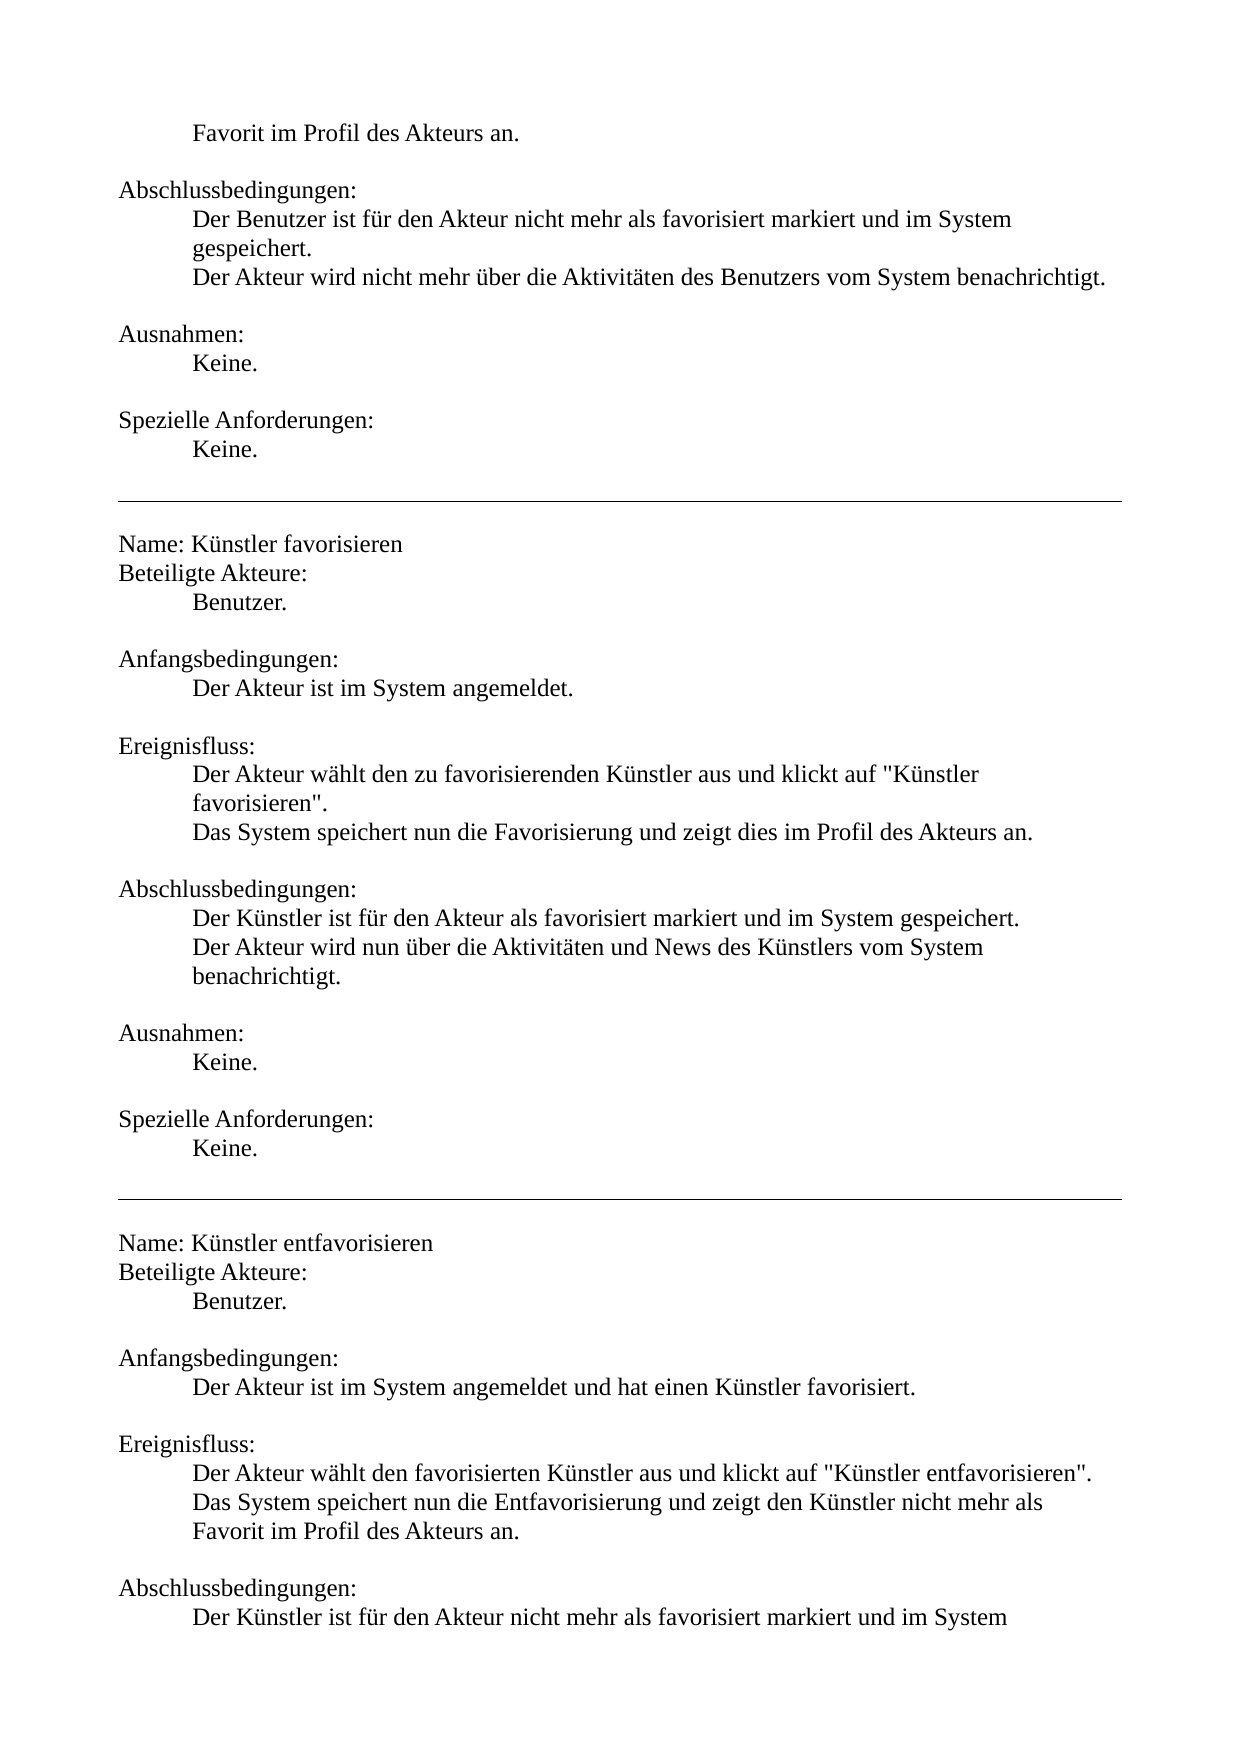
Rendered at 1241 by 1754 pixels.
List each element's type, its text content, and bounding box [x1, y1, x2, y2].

text Der Künstler ist für den Akteur nicht mehr als favorisiert markiert und im System [118, 1602, 1122, 1631]
text Abschlussbedingungen: [118, 1573, 1122, 1602]
text Benutzer. [118, 587, 1122, 616]
text Ausnahmen: [118, 1018, 1122, 1047]
text Ereignisfluss: [118, 731, 1122, 759]
text Ereignisfluss: [118, 1429, 1122, 1458]
text Der Akteur wird nicht mehr über die Aktivitäten des Benutzers vom System benachrichtigt. [118, 262, 1122, 291]
text Benutzer. [118, 1286, 1122, 1314]
text Spezielle Anforderungen: [118, 406, 1122, 434]
text Der Benutzer ist für den Akteur nicht mehr als favorisiert markiert und im System gespeichert. [118, 204, 1122, 262]
text Spezielle Anforderungen: [118, 1104, 1122, 1133]
text Abschlussbedingungen: [118, 176, 1122, 204]
text Favorit im Profil des Akteurs an. [118, 118, 1122, 147]
text Keine. [118, 1133, 1122, 1162]
text Anfangsbedingungen: [118, 1343, 1122, 1372]
text Name: Künstler favorisieren [118, 529, 1122, 558]
text Der Akteur wird nun über die Aktivitäten und News des Künstlers vom System benachrichtigt. [118, 932, 1122, 989]
text Das System speichert nun die Favorisierung und zeigt dies im Profil des Akteurs an. [118, 817, 1122, 846]
text Das System speichert nun die Entfavorisierung und zeigt den Künstler nicht mehr als Favorit im Profil des Akteurs an. [118, 1487, 1122, 1544]
text Ausnahmen: [118, 319, 1122, 348]
text Der Akteur wählt den favorisierten Künstler aus und klickt auf "Künstler entfavorisieren". [118, 1458, 1122, 1487]
text Abschlussbedingungen: [118, 874, 1122, 903]
text Beteiligte Akteure: [118, 558, 1122, 587]
text Anfangsbedingungen: [118, 644, 1122, 673]
text Name: Künstler entfavorisieren [118, 1228, 1122, 1257]
text Der Künstler ist für den Akteur als favorisiert markiert und im System gespeichert. [118, 903, 1122, 932]
text Keine. [118, 434, 1122, 463]
text Der Akteur ist im System angemeldet und hat einen Künstler favorisiert. [118, 1372, 1122, 1401]
text Keine. [118, 348, 1122, 377]
text Keine. [118, 1047, 1122, 1076]
text Der Akteur wählt den zu favorisierenden Künstler aus und klickt auf "Künstler favorisieren". [118, 759, 1122, 817]
text Der Akteur ist im System angemeldet. [118, 673, 1122, 702]
text Beteiligte Akteure: [118, 1257, 1122, 1286]
